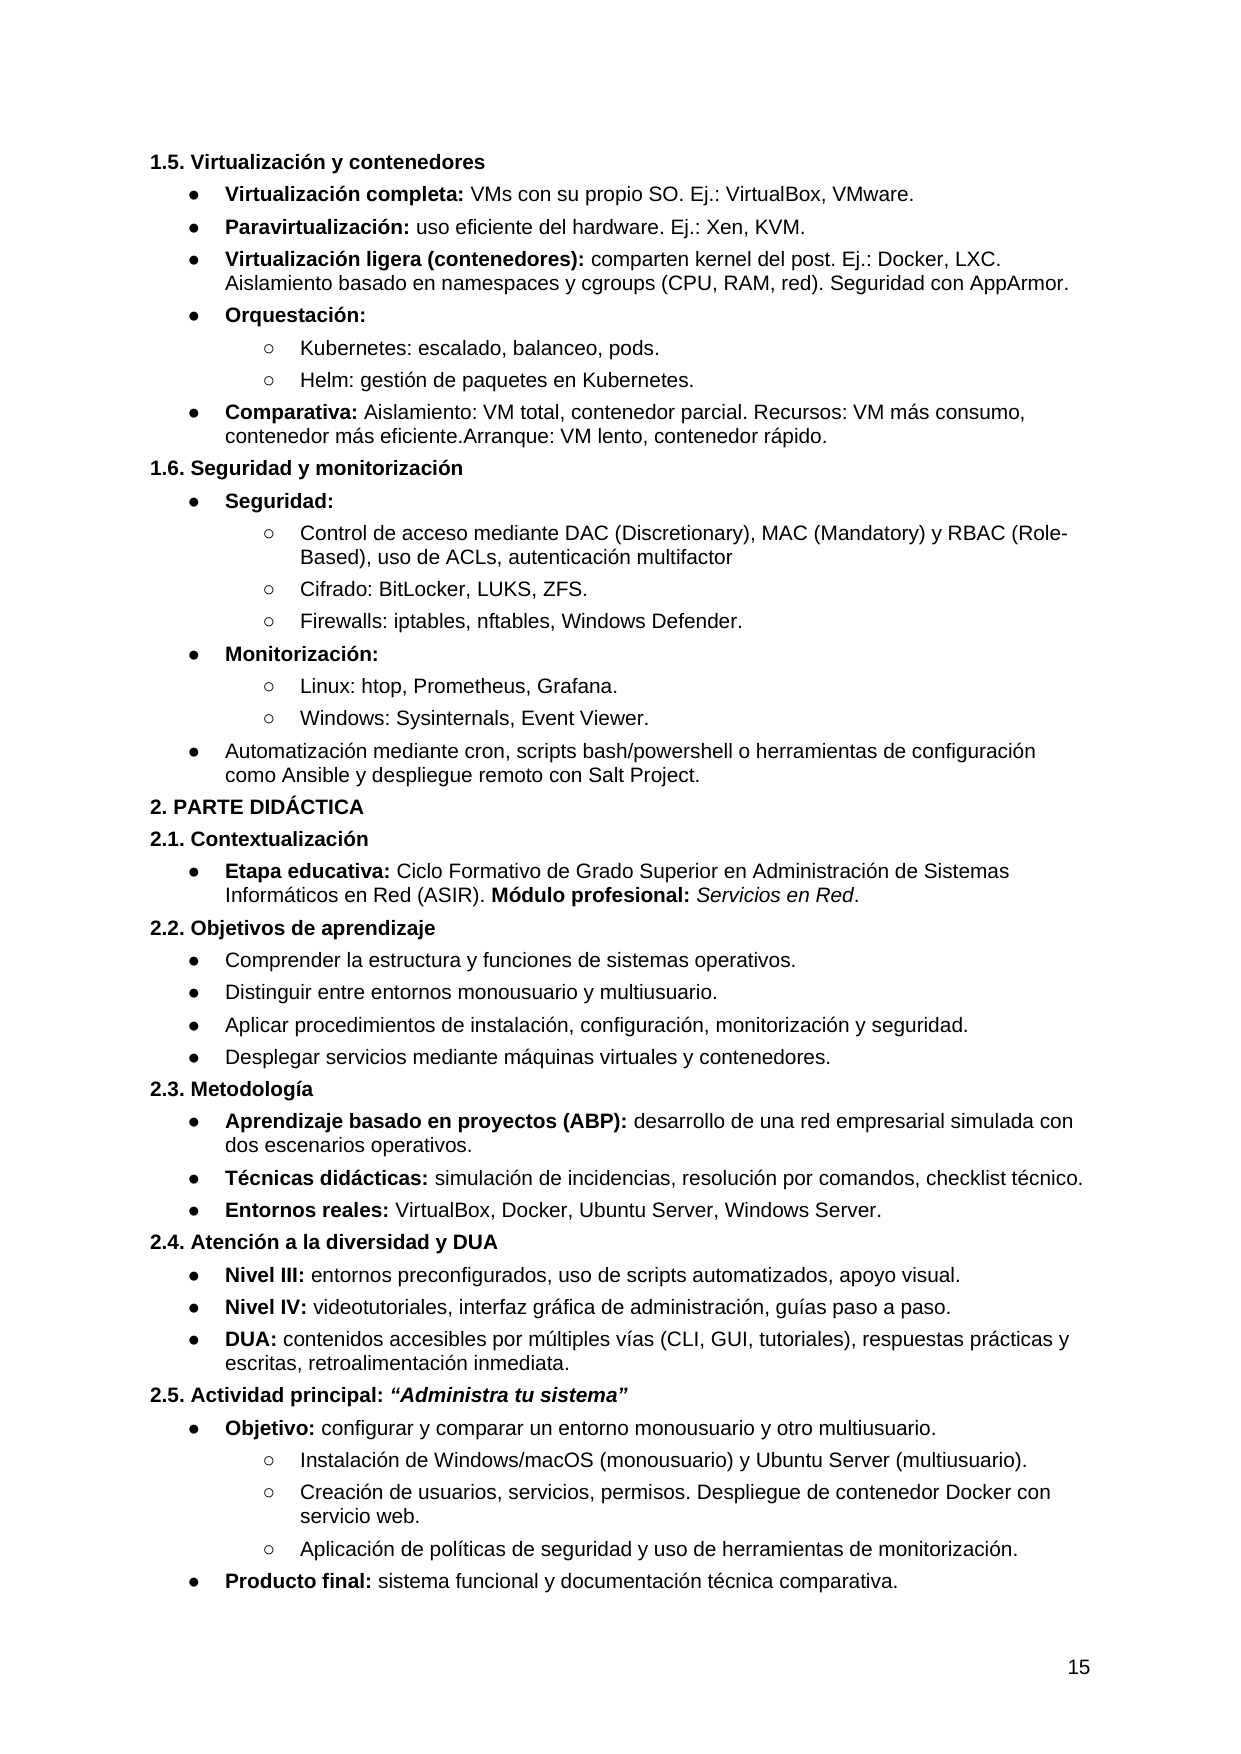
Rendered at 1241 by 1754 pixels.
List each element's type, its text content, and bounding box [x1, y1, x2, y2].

list Automatización mediante cron, scripts bash/powershell o herramientas de configuración como Ansible y despliegue remoto con Salt Project. [187, 738, 1090, 786]
list Distinguir entre entornos monousuario y multiusuario. [187, 980, 1090, 1004]
subtitle 2.5. Actividad principal: “Administra tu sistema” [150, 1383, 1090, 1407]
subtitle 2.2. Objetivos de aprendizaje [150, 916, 1090, 939]
list Seguridad: [187, 488, 1090, 512]
list DUA: contenidos accesibles por múltiples vías (CLI, GUI, tutoriales), respuestas prácticas y escritas, retroalimentación inmediata. [187, 1327, 1090, 1375]
list Aprendizaje basado en proyectos (ABP): desarrollo de una red empresarial simulada con dos escenarios operativos. [187, 1109, 1090, 1157]
list Producto final: sistema funcional y documentación técnica comparativa. [187, 1569, 1090, 1593]
subtitle 1.6. Seguridad y monitorización [150, 456, 1090, 480]
list Orquestación: [187, 303, 1090, 327]
list Linux: htop, Prometheus, Grafana. [262, 674, 1090, 698]
list Aplicar procedimientos de instalación, configuración, monitorización y seguridad. [187, 1012, 1090, 1036]
list Entornos reales: VirtualBox, Docker, Ubuntu Server, Windows Server. [187, 1198, 1090, 1222]
list Creación de usuarios, servicios, permisos. Despliegue de contenedor Docker con servicio web. [262, 1480, 1090, 1528]
list Nivel III: entornos preconfigurados, uso de scripts automatizados, apoyo visual. [187, 1262, 1090, 1286]
subtitle 2.1. Contextualización [150, 827, 1090, 851]
subtitle 2.3. Metodología [150, 1077, 1090, 1101]
list Monitorización: [187, 642, 1090, 666]
subtitle 2. PARTE DIDÁCTICA [150, 795, 1090, 819]
list Nivel IV: videotutoriales, interfaz gráfica de administración, guías paso a paso. [187, 1295, 1090, 1319]
subtitle 2.4. Atención a la diversidad y DUA [150, 1230, 1090, 1254]
subtitle 1.5. Virtualización y contenedores [150, 150, 1090, 174]
list Paravirtualización: uso eficiente del hardware. Ej.: Xen, KVM. [187, 214, 1090, 238]
list Etapa educativa: Ciclo Formativo de Grado Superior en Administración de Sistemas Informáticos en Red (ASIR). Módulo profesional: Servicios en Red. [187, 859, 1090, 907]
list Aplicación de políticas de seguridad y uso de herramientas de monitorización. [262, 1536, 1090, 1560]
list Comprender la estructura y funciones de sistemas operativos. [187, 948, 1090, 972]
list Firewalls: iptables, nftables, Windows Defender. [262, 609, 1090, 633]
list Objetivo: configurar y comparar un entorno monousuario y otro multiusuario. [187, 1416, 1090, 1439]
list Instalación de Windows/macOS (monousuario) y Ubuntu Server (multiusuario). [262, 1448, 1090, 1472]
list Comparativa: Aislamiento: VM total, contenedor parcial. Recursos: VM más consumo, contenedor más eficiente.Arranque: VM lento, contenedor rápido. [187, 400, 1090, 448]
list Windows: Sysinternals, Event Viewer. [262, 706, 1090, 730]
list Kubernetes: escalado, balanceo, pods. [262, 335, 1090, 359]
list Helm: gestión de paquetes en Kubernetes. [262, 368, 1090, 392]
list Cifrado: BitLocker, LUKS, ZFS. [262, 577, 1090, 601]
list Desplegar servicios mediante máquinas virtuales y contenedores. [187, 1045, 1090, 1069]
list Control de acceso mediante DAC (Discretionary), MAC (Mandatory) y RBAC (Role-Based), uso de ACLs, autenticación multifactor [262, 521, 1090, 569]
list Virtualización completa: VMs con su propio SO. Ej.: VirtualBox, VMware. [187, 182, 1090, 206]
list Virtualización ligera (contenedores): comparten kernel del post. Ej.: Docker, LXC. Aislamiento basado en namespaces y cgroups (CPU, RAM, red). Seguridad con AppArmor. [187, 247, 1090, 295]
list Técnicas didácticas: simulación de incidencias, resolución por comandos, checklist técnico. [187, 1166, 1090, 1189]
